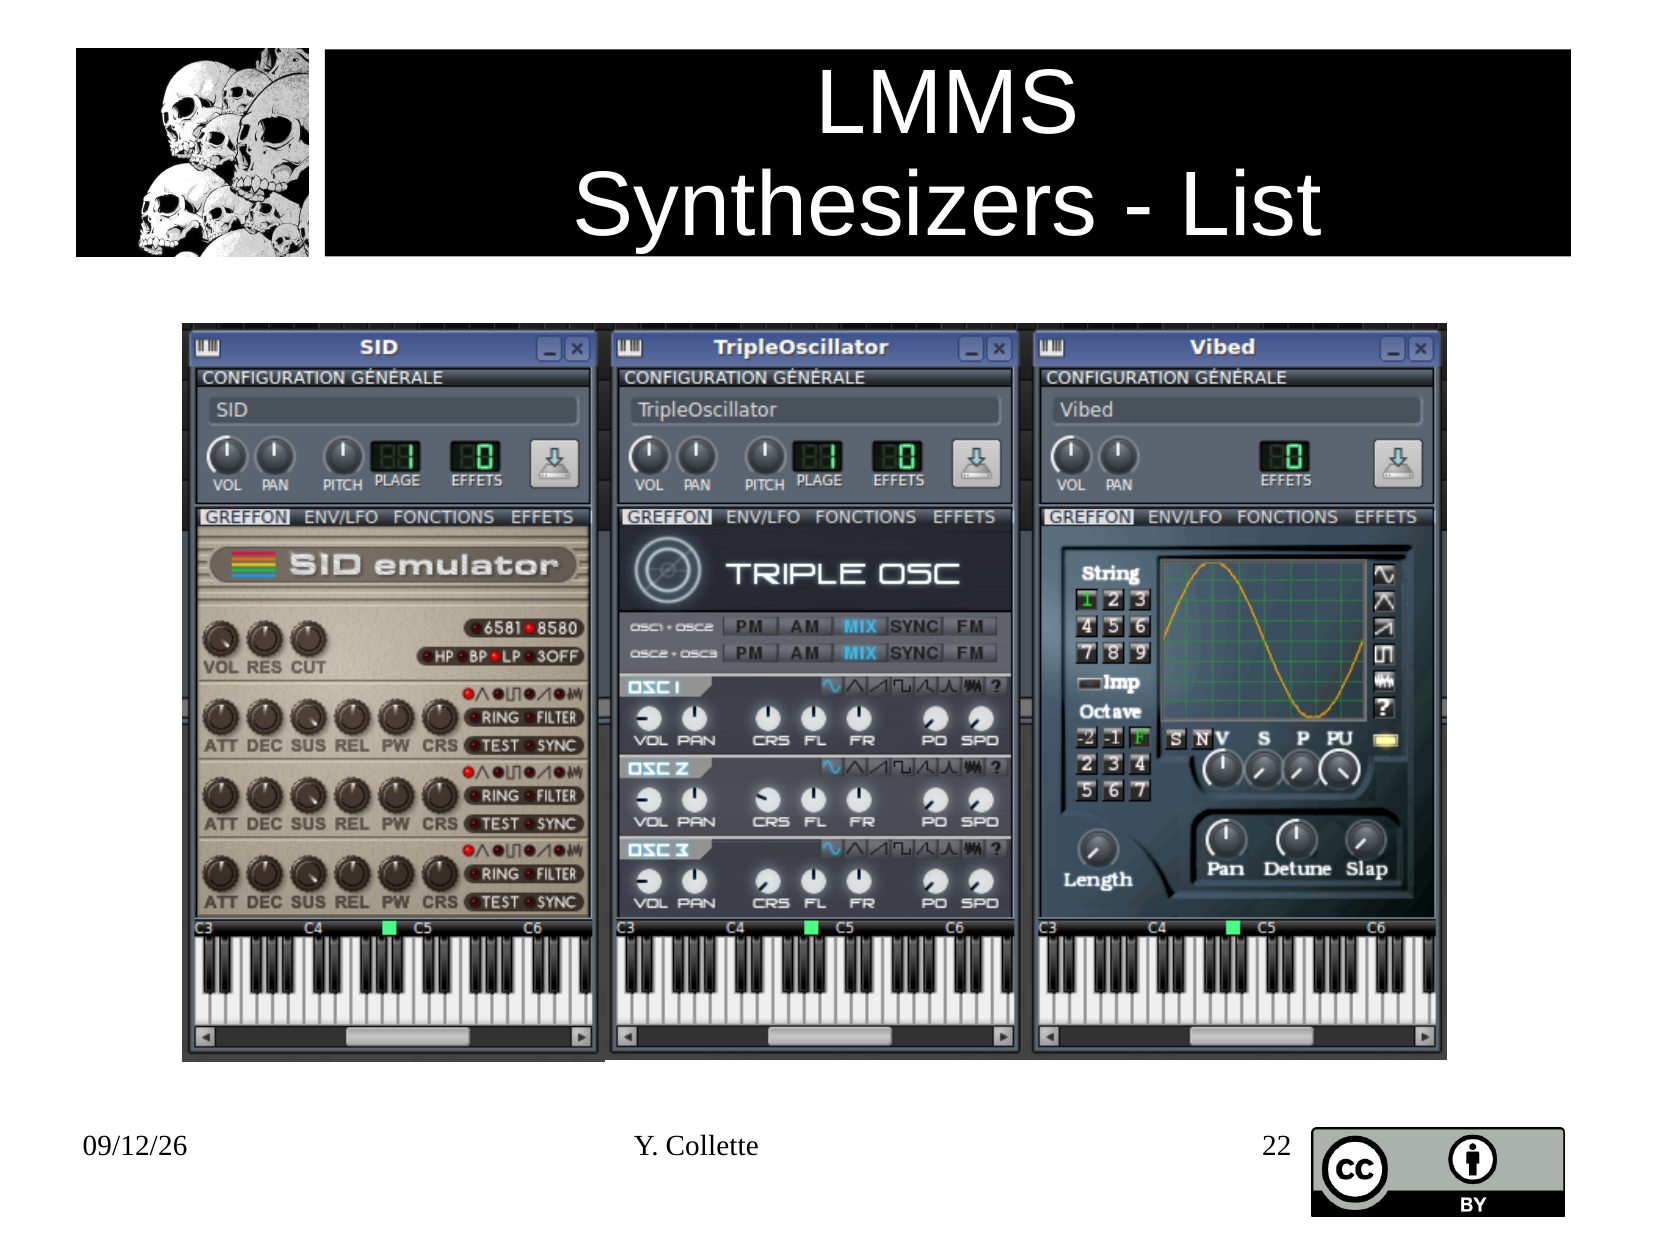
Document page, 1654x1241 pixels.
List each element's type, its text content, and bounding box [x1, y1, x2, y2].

picture [76, 48, 309, 257]
picture [182, 323, 1447, 1062]
picture [1311, 1127, 1565, 1217]
title LMMS Synthesizers - List [324, 49, 1571, 257]
